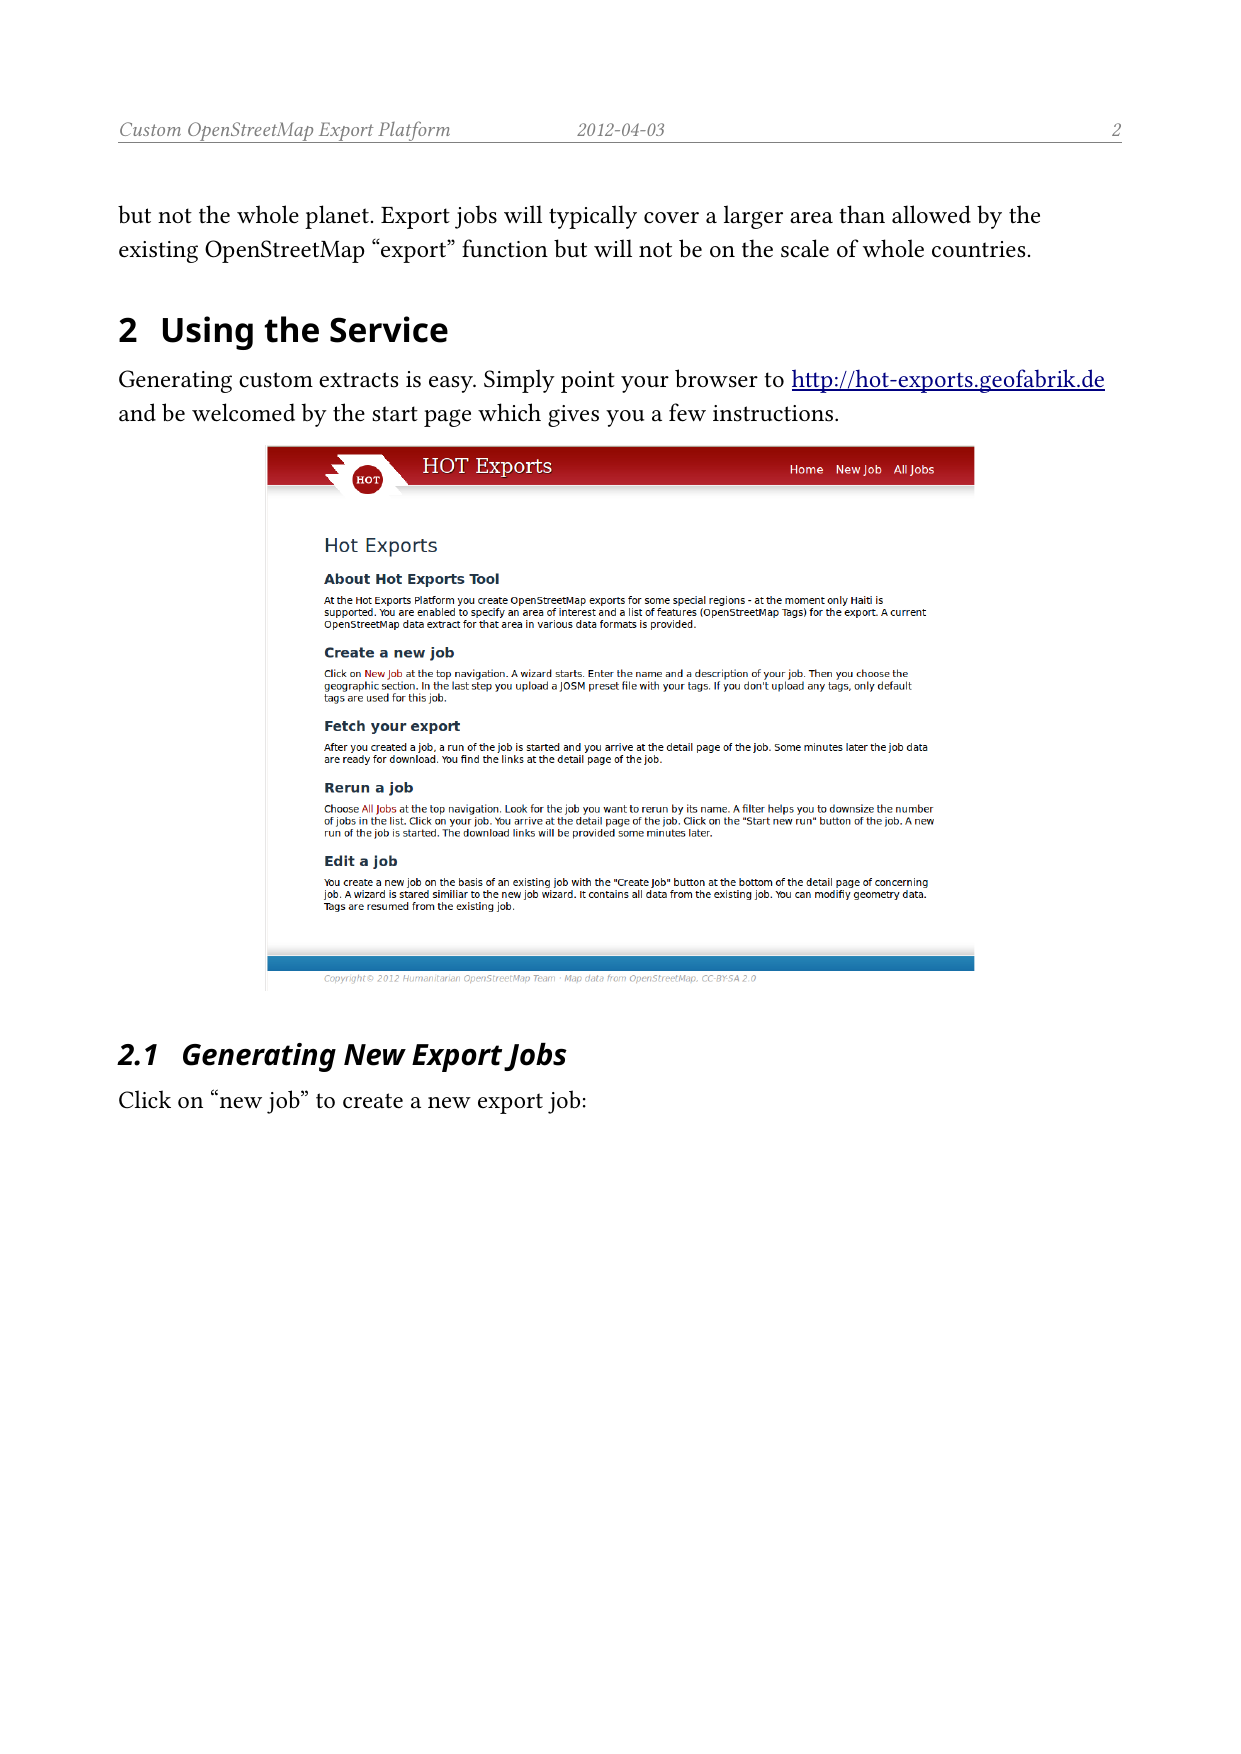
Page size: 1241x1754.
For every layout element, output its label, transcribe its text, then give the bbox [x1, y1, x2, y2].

text Generating custom extracts is easy. Simply point your browser to http://hot-exports.geofabrik.de and be welcomed by the start page which gives you a few instructions. [118, 365, 1122, 427]
text but not the whole planet. Export jobs will typically cover a larger area than allowed by the existing OpenStreetMap “export” function but will not be on the scale of whole countries. [118, 201, 1122, 263]
text Click on “new job” to create a new export job: [118, 1086, 1122, 1114]
subtitle Generating New Export Jobs [118, 1034, 1122, 1073]
picture [265, 445, 975, 991]
subtitle Using the Service [118, 307, 1122, 352]
